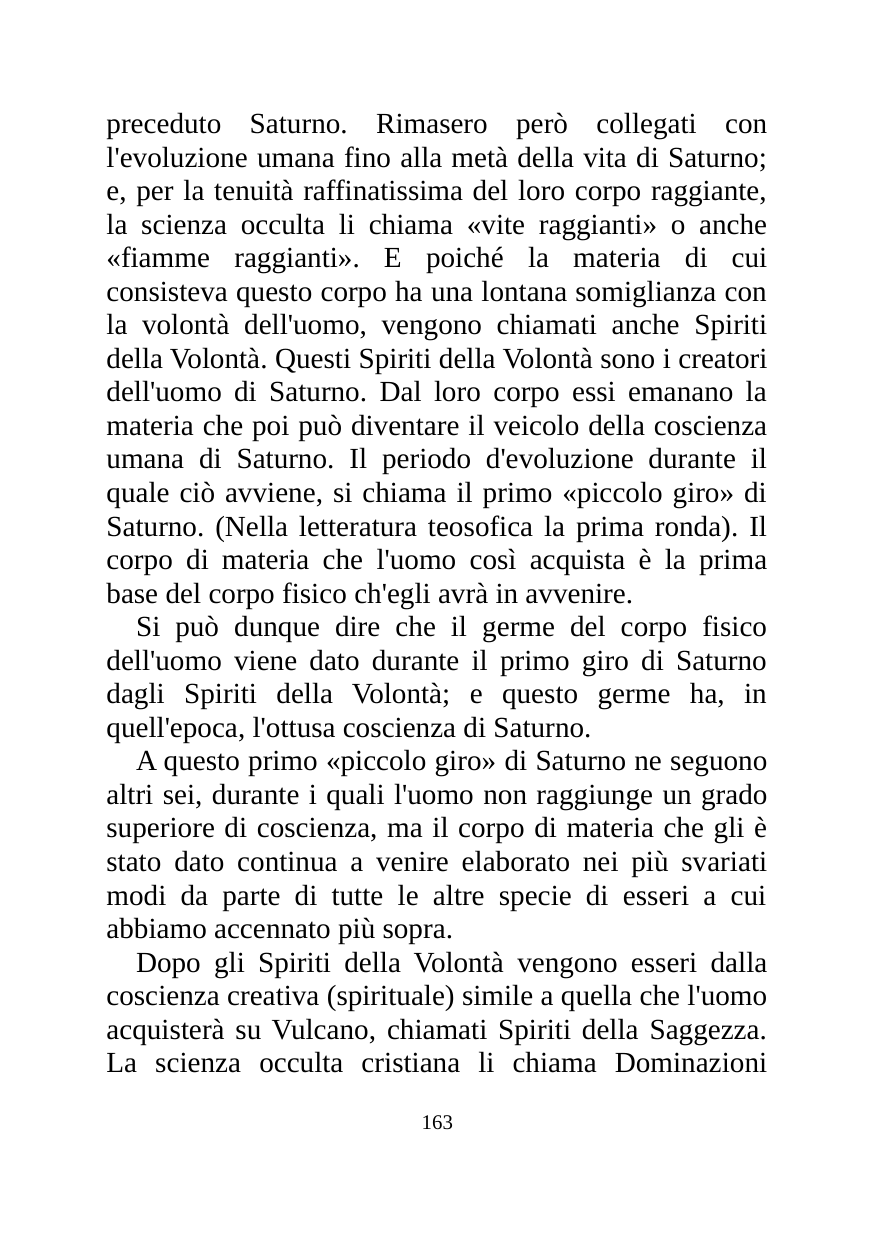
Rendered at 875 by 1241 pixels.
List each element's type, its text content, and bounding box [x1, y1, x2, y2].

text A questo primo «piccolo giro» di Saturno ne seguono altri sei, durante i quali l'uomo non raggiunge un grado superiore di coscienza, ma il corpo di materia che gli è stato dato continua a venire elaborato nei più svariati modi da parte di tutte le altre specie di esseri a cui abbiamo accennato più sopra. [106, 743, 768, 945]
text Si può dunque dire che il germe del corpo fisico dell'uomo viene dato durante il primo giro di Saturno dagli Spiriti della Volontà; e questo germe ha, in quell'epoca, l'ottusa coscienza di Saturno. [106, 609, 768, 743]
text preceduto Saturno. Rimasero però collegati con l'evoluzione umana fino alla metà della vita di Saturno; e, per la tenuità raffinatissima del loro corpo raggiante, la scienza occulta li chiama «vite raggianti» o anche «fiamme raggianti». E poiché la materia di cui consisteva questo corpo ha una lontana somiglianza con la volontà dell'uomo, vengono chiamati anche Spiriti della Volontà. Questi Spiriti della Volontà sono i creatori dell'uomo di Saturno. Dal loro corpo essi emanano la materia che poi può diventare il veicolo della coscienza umana di Saturno. Il periodo d'evoluzione durante il quale ciò avviene, si chiama il primo «piccolo giro» di Saturno. (Nella letteratura teosofica la prima ronda). Il corpo di materia che l'uomo così acquista è la prima base del corpo fisico ch'egli avrà in avvenire. [106, 106, 768, 609]
text Dopo gli Spiriti della Volontà vengono esseri dalla coscienza creativa (spirituale) simile a quella che l'uomo acquisterà su Vulcano, chiamati Spiriti della Saggezza. La scienza occulta cristiana li chiama Dominazioni [106, 945, 768, 1079]
